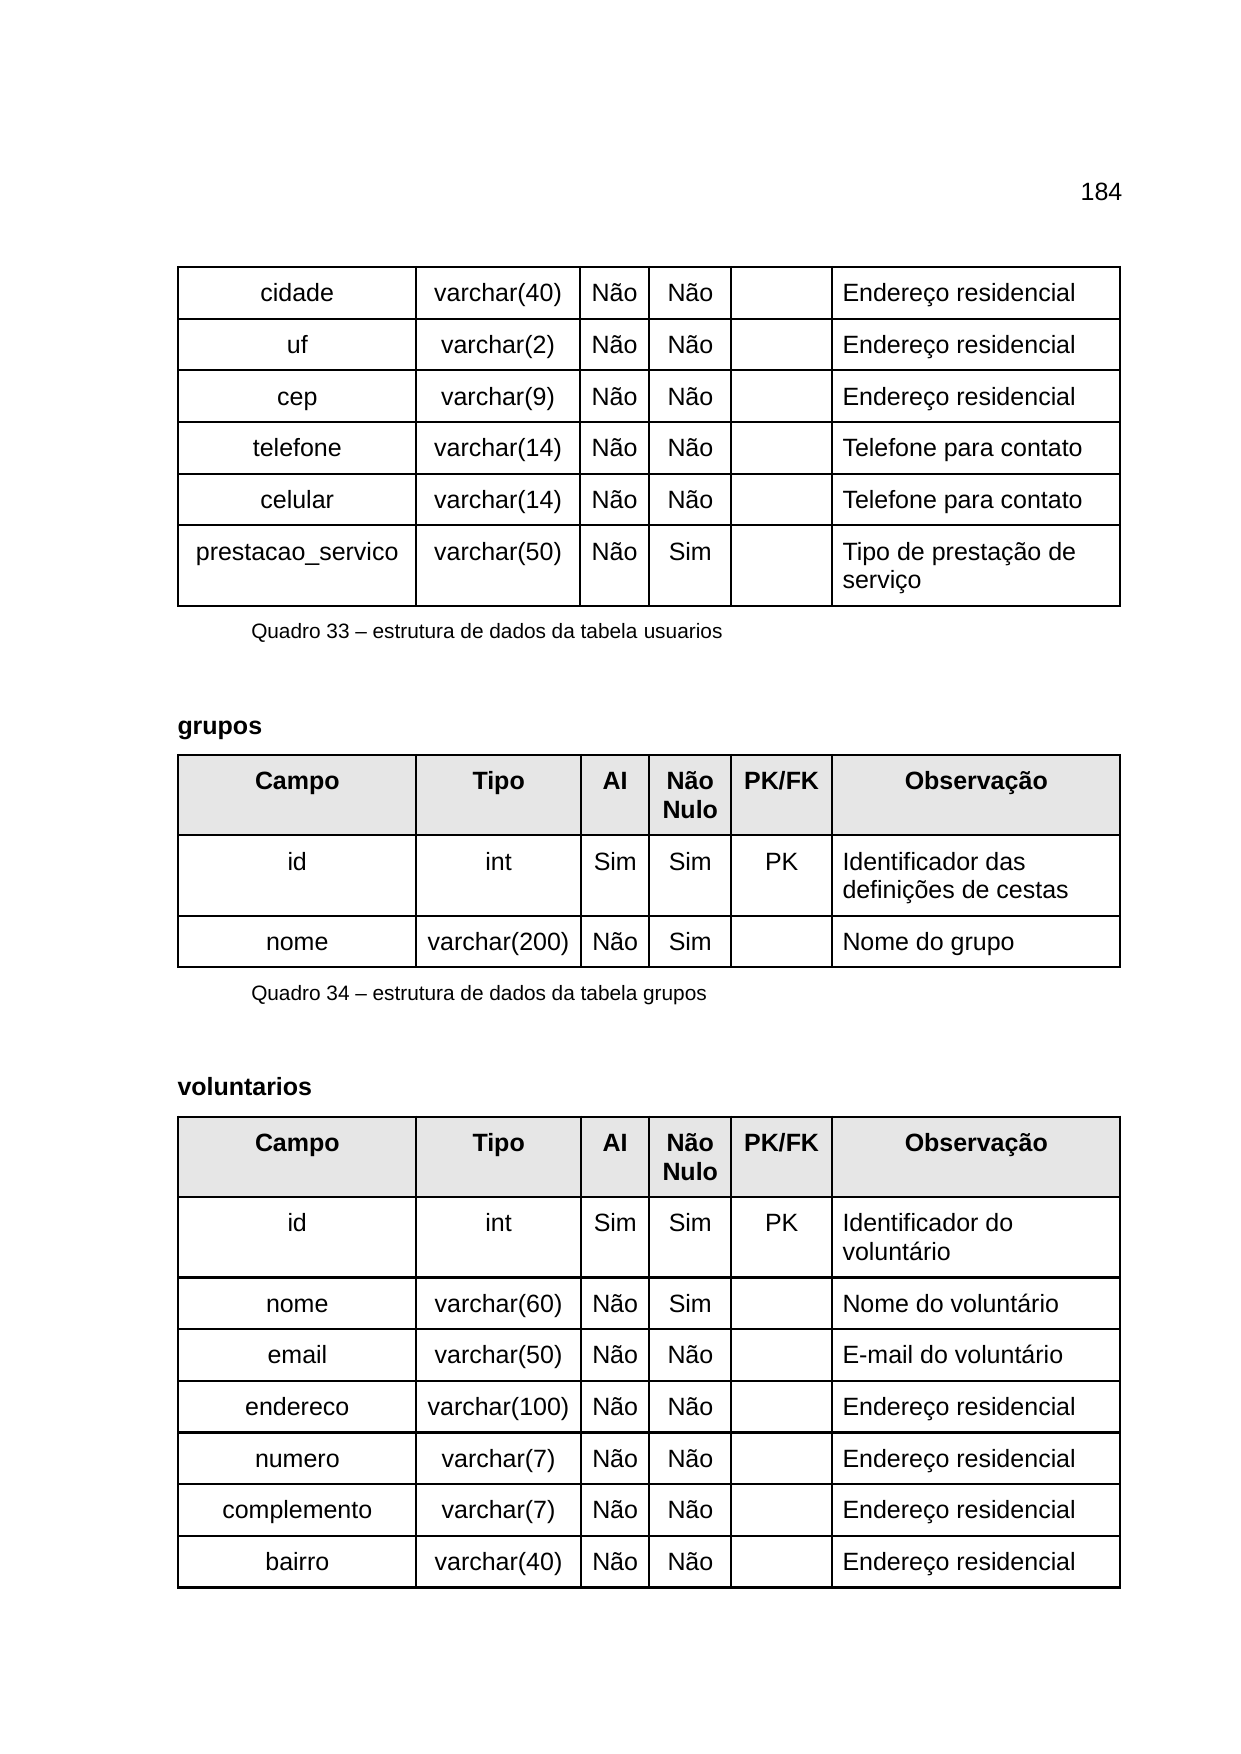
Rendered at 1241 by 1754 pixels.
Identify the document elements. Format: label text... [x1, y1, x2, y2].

table_cell nome [179, 1279, 415, 1328]
table_cell Não [650, 1485, 730, 1535]
table_cell PK [732, 1198, 831, 1276]
table_header AI [582, 1118, 648, 1196]
table_cell Identificador do voluntário [833, 1198, 1119, 1276]
table_cell varchar(200) [417, 917, 580, 966]
table_cell Não [650, 1382, 730, 1431]
table_cell Endereço residencial [833, 1537, 1119, 1586]
table_cell int [417, 1198, 580, 1276]
table_cell Sim [582, 1198, 648, 1276]
table_cell Não [582, 1382, 648, 1431]
table_cell Endereço residencial [833, 1434, 1119, 1483]
table_cell varchar(100) [417, 1382, 580, 1431]
table_cell varchar(2) [417, 320, 579, 369]
table_cell Não [581, 268, 648, 317]
table_cell bairro [179, 1537, 415, 1586]
table_cell varchar(14) [417, 475, 579, 524]
table_cell Sim [650, 917, 730, 966]
table_cell [732, 526, 831, 604]
table_cell varchar(7) [417, 1434, 580, 1483]
table_cell [732, 1330, 831, 1380]
table_cell Telefone para contato [833, 475, 1119, 524]
table_cell Identificador das definições de cestas [833, 836, 1119, 914]
table_cell endereco [179, 1382, 415, 1431]
table_cell Não [581, 423, 648, 472]
table_cell Não [650, 1330, 730, 1380]
table_cell Não [650, 268, 730, 317]
table_cell cep [179, 371, 415, 421]
table_cell [732, 917, 831, 966]
table_cell [732, 423, 831, 472]
table_cell Não [650, 1537, 730, 1586]
table_cell id [179, 1198, 415, 1276]
table_cell Sim [650, 836, 730, 914]
table_cell celular [179, 475, 415, 524]
table_cell varchar(40) [417, 1537, 580, 1586]
table_cell Não [650, 371, 730, 421]
table_header Campo [179, 1118, 415, 1196]
table_cell Tipo de prestação de serviço [833, 526, 1119, 604]
table_cell Não [582, 1279, 648, 1328]
table_cell varchar(7) [417, 1485, 580, 1535]
table_cell [732, 320, 831, 369]
text grupos [177, 711, 1122, 739]
table_cell Endereço residencial [833, 320, 1119, 369]
table_cell numero [179, 1434, 415, 1483]
table_cell Nome do voluntário [833, 1279, 1119, 1328]
table_cell nome [179, 917, 415, 966]
table_header AI [582, 756, 648, 834]
table_cell Não [650, 320, 730, 369]
table_cell Endereço residencial [833, 1382, 1119, 1431]
table_cell Endereço residencial [833, 371, 1119, 421]
table_cell Não [581, 526, 648, 604]
table_header PK/FK [732, 1118, 831, 1196]
table_cell complemento [179, 1485, 415, 1535]
table_cell [732, 1382, 831, 1431]
table_cell Não [582, 1537, 648, 1586]
table_cell prestacao_servico [179, 526, 415, 604]
table_cell Telefone para contato [833, 423, 1119, 472]
table_header Não Nulo [650, 756, 730, 834]
table_cell varchar(9) [417, 371, 579, 421]
table_cell Não [582, 1485, 648, 1535]
table_cell PK [732, 836, 831, 914]
table_cell [732, 371, 831, 421]
table_cell Não [650, 423, 730, 472]
table_cell [732, 1434, 831, 1483]
table_cell Endereço residencial [833, 1485, 1119, 1535]
table_cell [732, 1279, 831, 1328]
table_header PK/FK [732, 756, 831, 834]
table_header Tipo [417, 1118, 580, 1196]
table_cell Não [581, 320, 648, 369]
table_cell varchar(60) [417, 1279, 580, 1328]
table_cell email [179, 1330, 415, 1380]
table_header Não Nulo [650, 1118, 730, 1196]
table_header Tipo [417, 756, 580, 834]
table_header Campo [179, 756, 415, 834]
table_cell Não [582, 917, 648, 966]
table_header Observação [833, 1118, 1119, 1196]
table_cell varchar(50) [417, 1330, 580, 1380]
table_cell [732, 475, 831, 524]
table_cell [732, 1485, 831, 1535]
table_cell Sim [582, 836, 648, 914]
table_header Observação [833, 756, 1119, 834]
table_cell varchar(14) [417, 423, 579, 472]
table_cell Não [582, 1330, 648, 1380]
table_cell int [417, 836, 580, 914]
table_cell [732, 268, 831, 317]
table_cell Não [582, 1434, 648, 1483]
table_cell Sim [650, 1279, 730, 1328]
table_cell cidade [179, 268, 415, 317]
text Quadro 33 – estrutura de dados da tabela usuarios [177, 619, 1122, 643]
table_cell varchar(50) [417, 526, 579, 604]
table_cell Não [581, 475, 648, 524]
text voluntarios [177, 1072, 1122, 1101]
text Quadro 34 – estrutura de dados da tabela grupos [177, 981, 1122, 1005]
table_cell Não [650, 475, 730, 524]
table_cell Sim [650, 526, 730, 604]
table_cell uf [179, 320, 415, 369]
table_cell E-mail do voluntário [833, 1330, 1119, 1380]
table_cell [732, 1537, 831, 1586]
table_cell Não [650, 1434, 730, 1483]
table_cell id [179, 836, 415, 914]
table_cell varchar(40) [417, 268, 579, 317]
table_cell telefone [179, 423, 415, 472]
table_cell Sim [650, 1198, 730, 1276]
table_cell Não [581, 371, 648, 421]
table_cell Nome do grupo [833, 917, 1119, 966]
table_cell Endereço residencial [833, 268, 1119, 317]
